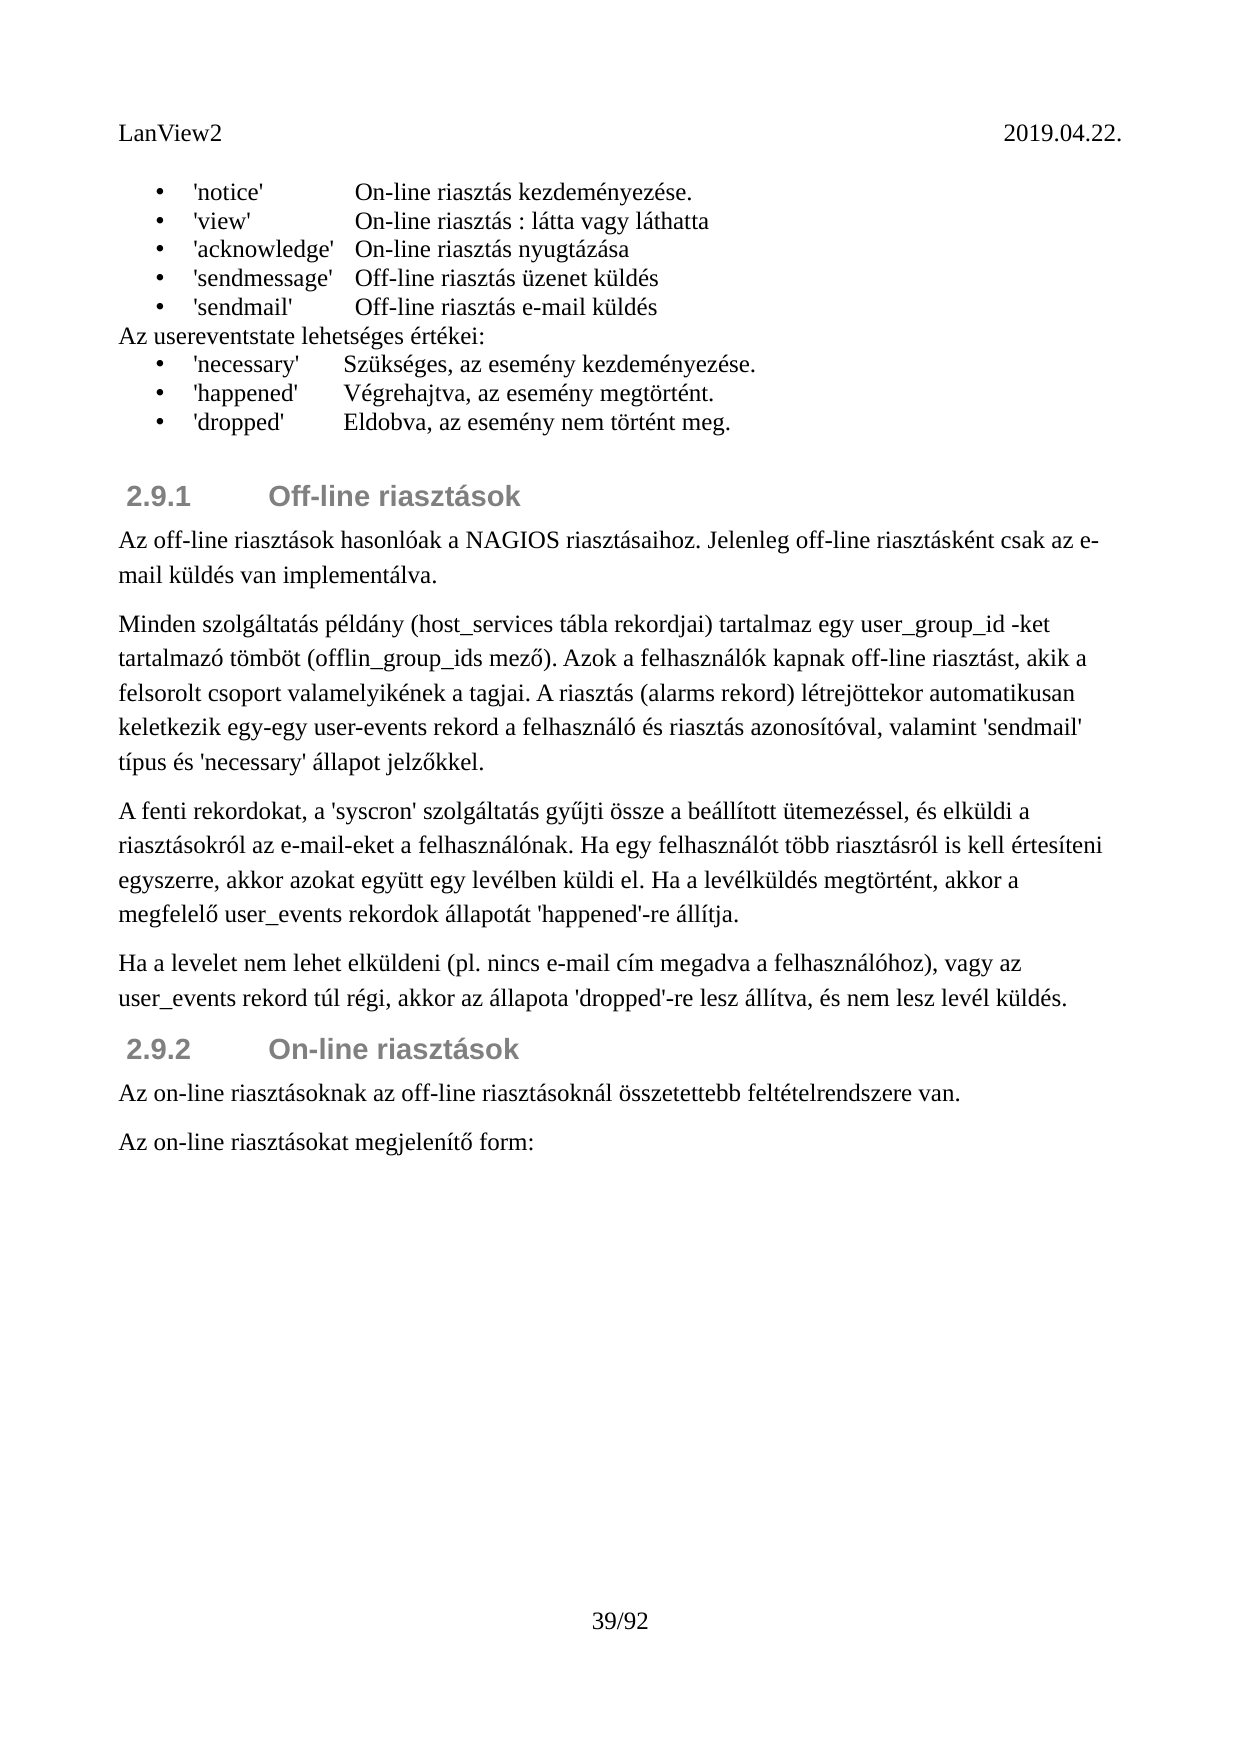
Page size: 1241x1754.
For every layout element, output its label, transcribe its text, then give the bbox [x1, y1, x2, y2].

text Az off-line riasztások hasonlóak a NAGIOS riasztásaihoz. Jelenleg off-line riasztásként csak az e-mail küldés van implementálva. [118, 525, 1122, 588]
subtitle On-line riasztások [118, 1032, 1122, 1065]
text Minden szolgáltatás példány (host_services tábla rekordjai) tartalmaz egy user_group_id -ket tartalmazó tömböt (offlin_group_ids mező). Azok a felhasználók kapnak off-line riasztást, akik a felsorolt csoport valamelyikének a tagjai. A riasztás (alarms rekord) létrejöttekor automatikusan keletkezik egy-egy user-events rekord a felhasználó és riasztás azonosítóval, valamint 'sendmail' típus és 'necessary' állapot jelzőkkel. [118, 609, 1122, 775]
list 'acknowledge' On-line riasztás nyugtázása [156, 234, 1122, 263]
text A fenti rekordokat, a 'syscron' szolgáltatás gyűjti össze a beállított ütemezéssel, és elküldi a riasztásokról az e-mail-eket a felhasználónak. Ha egy felhasználót több riasztásról is kell értesíteni egyszerre, akkor azokat együtt egy levélben küldi el. Ha a levélküldés megtörtént, akkor a megfelelő user_events rekordok állapotát 'happened'-re állítja. [118, 796, 1122, 928]
list 'sendmessage' Off-line riasztás üzenet küldés [156, 263, 1122, 292]
text Az usereventstate lehetséges értékei: [118, 321, 1122, 349]
text Az on-line riasztásokat megjelenítő form: [118, 1127, 1122, 1156]
list 'dropped' Eldobva, az esemény nem történt meg. [156, 407, 1122, 436]
list 'necessary' Szükséges, az esemény kezdeményezése. [156, 349, 1122, 378]
text Ha a levelet nem lehet elküldeni (pl. nincs e-mail cím megadva a felhasználóhoz), vagy az user_events rekord túl régi, akkor az állapota 'dropped'-re lesz állítva, és nem lesz levél küldés. [118, 948, 1122, 1011]
text Az on-line riasztásoknak az off-line riasztásoknál összetettebb feltételrendszere van. [118, 1078, 1122, 1107]
list 'view' On-line riasztás : látta vagy láthatta [156, 206, 1122, 234]
list 'happened' Végrehajtva, az esemény megtörtént. [156, 378, 1122, 407]
subtitle Off-line riasztások [118, 479, 1122, 513]
list 'sendmail' Off-line riasztás e-mail küldés [156, 292, 1122, 321]
list 'notice' On-line riasztás kezdeményezése. [156, 177, 1122, 206]
